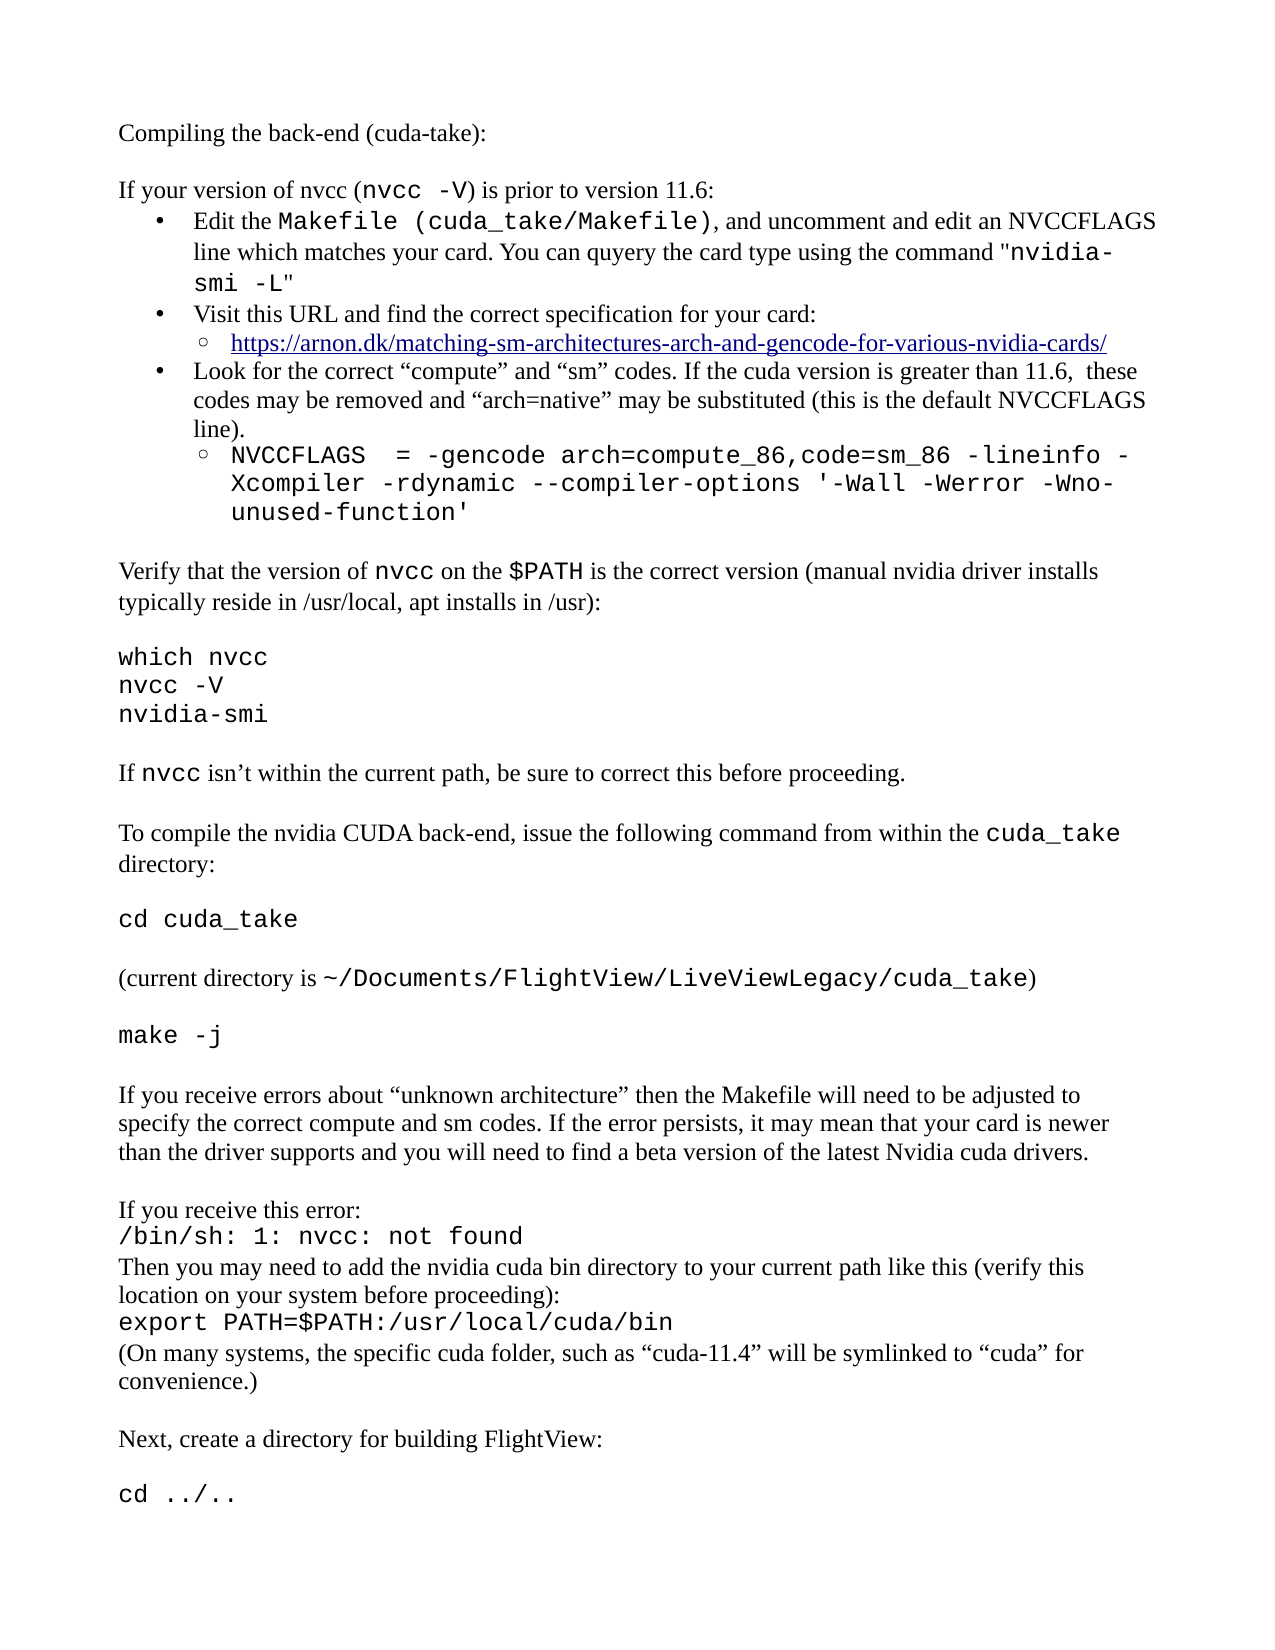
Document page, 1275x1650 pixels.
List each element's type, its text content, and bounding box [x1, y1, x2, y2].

text Verify that the version of nvcc on the $PATH is the correct version (manual nvidia driver installs typically reside in /usr/local, apt installs in /usr): [118, 556, 1157, 616]
text If you receive this error: [118, 1195, 1157, 1223]
list NVCCFLAGS = -gencode arch=compute_86,code=sm_86 -lineinfo -Xcompiler -rdynamic --compiler-options '-Wall -Werror -Wno-unused-function' [193, 443, 1157, 528]
text If you receive errors about “unknown architecture” then the Makefile will need to be adjusted to specify the correct compute and sm codes. If the error persists, it may mean that your card is newer than the driver supports and you will need to find a beta version of the latest Nvidia cuda drivers. [118, 1080, 1157, 1166]
text Then you may need to add the nvidia cuda bin directory to your current path like this (verify this location on your system before proceeding): [118, 1252, 1157, 1309]
text cd cuda_take [118, 906, 1157, 935]
list Visit this URL and find the correct specification for your card: [156, 299, 1157, 328]
text If your version of nvcc (nvcc -V) is prior to version 11.6: [118, 176, 1157, 206]
text cd ../.. [118, 1481, 1157, 1510]
text nvidia-smi [118, 701, 1157, 730]
text make -j [118, 1023, 1157, 1051]
text To compile the nvidia CUDA back-end, issue the following command from within the cuda_take directory: [118, 818, 1157, 878]
text /bin/sh: 1: nvcc: not found [118, 1223, 1157, 1252]
text Compiling the back-end (cuda-take): [118, 118, 1157, 147]
list Edit the Makefile (cuda_take/Makefile), and uncomment and edit an NVCCFLAGS line which matches your card. You can quyery the card type using the command "nvidia-smi -L" [156, 206, 1157, 299]
text If nvcc isn’t within the current path, be sure to correct this before proceeding. [118, 758, 1157, 789]
list https://arnon.dk/matching-sm-architectures-arch-and-gencode-for-various-nvidia-cards/ [193, 328, 1157, 356]
text (On many systems, the specific cuda folder, such as “cuda-11.4” will be symlinked to “cuda” for convenience.) [118, 1338, 1157, 1395]
text export PATH=$PATH:/usr/local/cuda/bin [118, 1309, 1157, 1338]
text Next, create a directory for building FlightView: [118, 1424, 1157, 1453]
text nvcc -V [118, 673, 1157, 701]
text (current directory is ~/Documents/FlightView/LiveViewLegacy/cuda_take) [118, 963, 1157, 994]
text which nvcc [118, 645, 1157, 673]
list Look for the correct “compute” and “sm” codes. If the cuda version is greater than 11.6, these codes may be removed and “arch=native” may be substituted (this is the default NVCCFLAGS line). [156, 356, 1157, 443]
